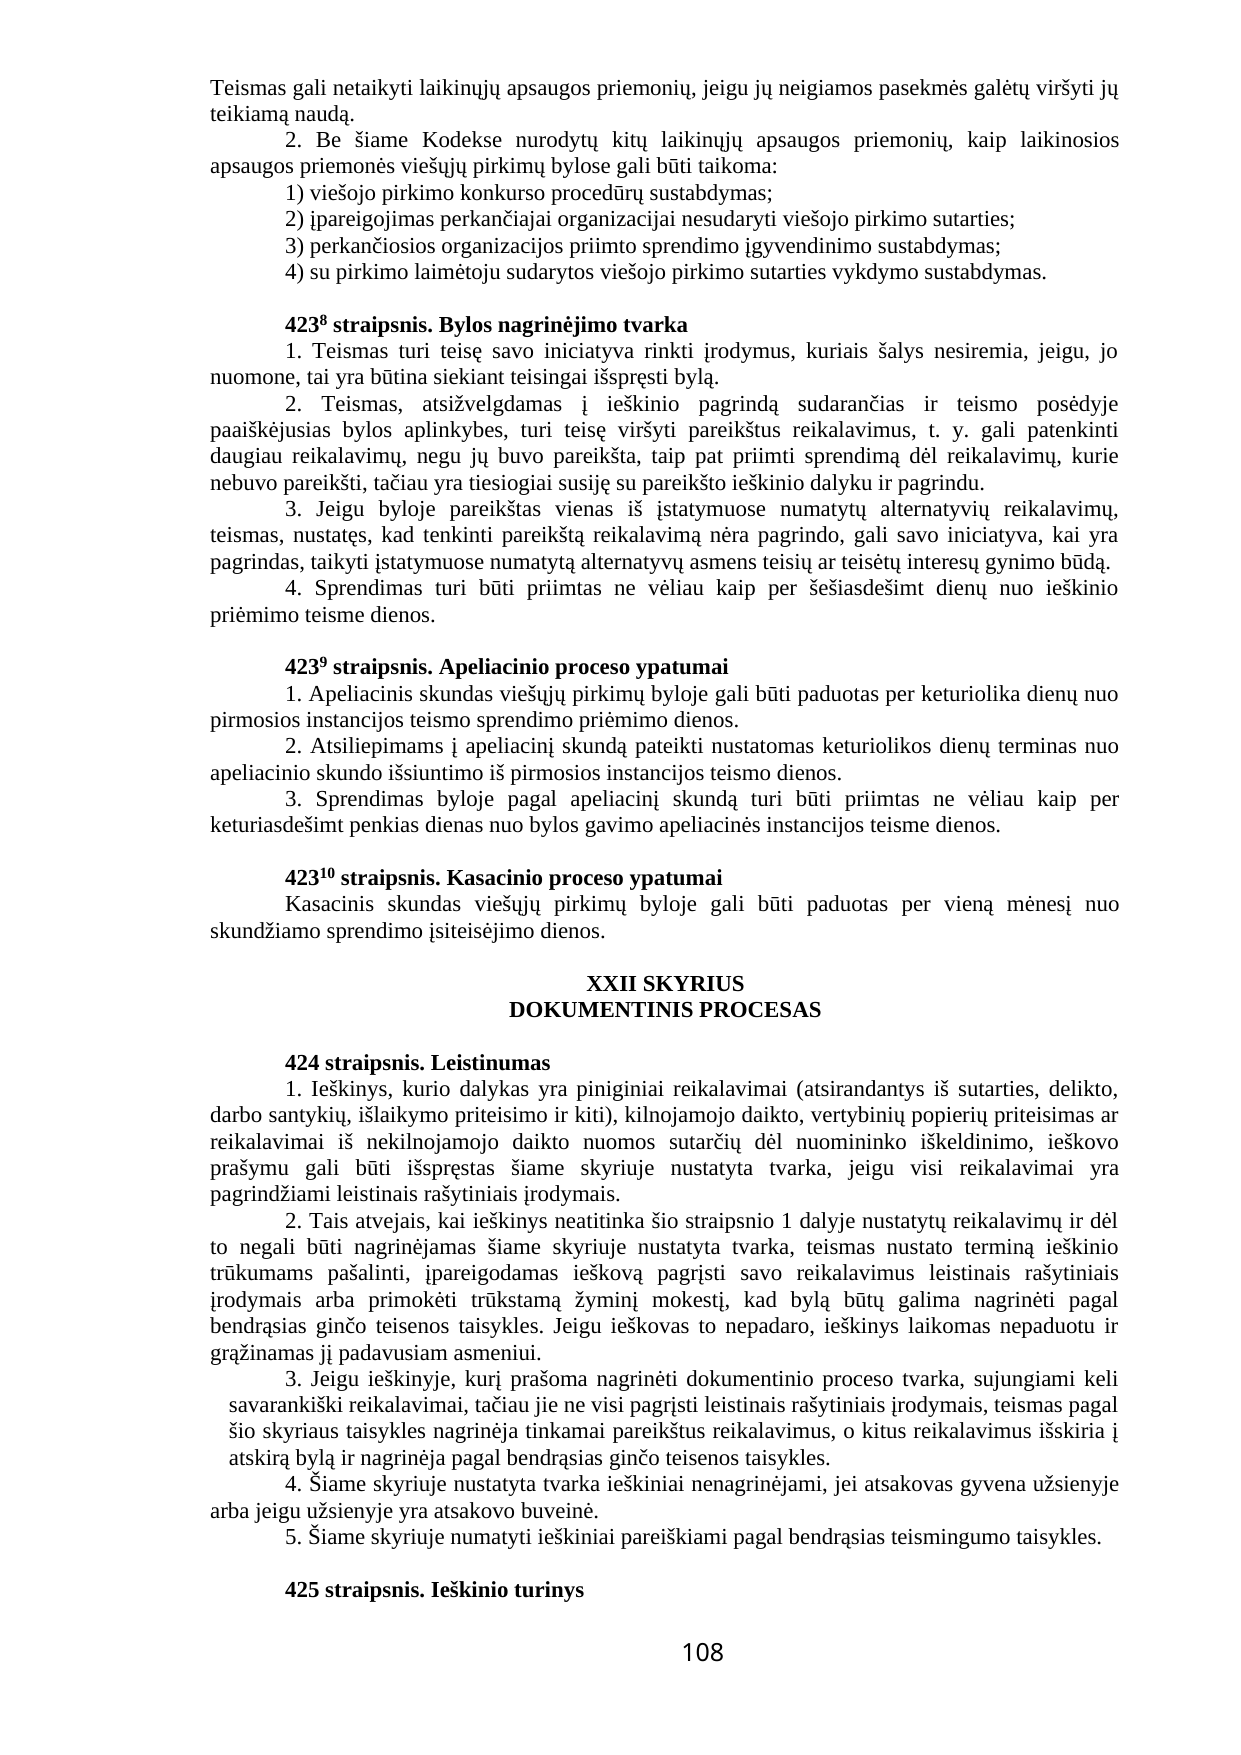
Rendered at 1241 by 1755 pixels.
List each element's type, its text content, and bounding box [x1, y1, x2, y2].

subtitle XXII SKYRIUS [210, 969, 1120, 996]
text 2. Tais atvejais, kai ieškinys neatitinka šio straipsnio 1 dalyje nustatytų reikalavimų ir dėl to negali būti nagrinėjamas šiame skyriuje nustatyta tvarka, teismas nustato terminą ieškinio trūkumams pašalinti, įpareigodamas ieškovą pagrįsti savo reikalavimus leistinais rašytiniais įrodymais arba primokėti trūkstamą žyminį mokestį, kad bylą būtų galima nagrinėti pagal bendrąsias ginčo teisenos taisykles. Jeigu ieškovas to nepadaro, ieškinys laikomas nepaduotu ir grąžinamas jį padavusiam asmeniui. [210, 1207, 1120, 1365]
text 2. Be šiame Kodekse nurodytų kitų laikinųjų apsaugos priemonių, kaip laikinosios apsaugos priemonės viešųjų pirkimų bylose gali būti taikoma: [210, 126, 1120, 179]
text 2. Atsiliepimams į apeliacinį skundą pateikti nustatomas keturiolikos dienų terminas nuo apeliacinio skundo išsiuntimo iš pirmosios instancijos teismo dienos. [210, 732, 1120, 785]
text 5. Šiame skyriuje numatyti ieškiniai pareiškiami pagal bendrąsias teismingumo taisykles. [210, 1523, 1120, 1549]
text 1) viešojo pirkimo konkurso procedūrų sustabdymas; [210, 179, 1120, 205]
text 4) su pirkimo laimėtoju sudarytos viešojo pirkimo sutarties vykdymo sustabdymas. [210, 258, 1120, 284]
text Kasacinis skundas viešųjų pirkimų byloje gali būti paduotas per vieną mėnesį nuo skundžiamo sprendimo įsiteisėjimo dienos. [210, 891, 1120, 943]
text 4. Sprendimas turi būti priimtas ne vėliau kaip per šešiasdešimt dienų nuo ieškinio priėmimo teisme dienos. [210, 574, 1120, 627]
text 2. Teismas, atsižvelgdamas į ieškinio pagrindą sudarančias ir teismo posėdyje paaiškėjusias bylos aplinkybes, turi teisę viršyti pareikštus reikalavimus, t. y. gali patenkinti daugiau reikalavimų, negu jų buvo pareikšta, taip pat priimti sprendimą dėl reikalavimų, kurie nebuvo pareikšti, tačiau yra tiesiogiai susiję su pareikšto ieškinio dalyku ir pagrindu. [210, 390, 1120, 495]
text 4238 straipsnis. Bylos nagrinėjimo tvarka [210, 311, 1120, 337]
text 3) perkančiosios organizacijos priimto sprendimo įgyvendinimo sustabdymas; [210, 232, 1120, 258]
text 4239 straipsnis. Apeliacinio proceso ypatumai [210, 653, 1120, 680]
subtitle dokumentinis procesas [210, 996, 1120, 1022]
text 424 straipsnis. Leistinumas [210, 1049, 1120, 1075]
text 425 straipsnis. Ieškinio turinys [210, 1576, 1120, 1602]
text 42310 straipsnis. Kasacinio proceso ypatumai [210, 864, 1120, 891]
text 1. Ieškinys, kurio dalykas yra piniginiai reikalavimai (atsirandantys iš sutarties, delikto, darbo santykių, išlaikymo priteisimo ir kiti), kilnojamojo daikto, vertybinių popierių priteisimas ar reikalavimai iš nekilnojamojo daikto nuomos sutarčių dėl nuomininko iškeldinimo, ieškovo prašymu gali būti išspręstas šiame skyriuje nustatyta tvarka, jeigu visi reikalavimai yra pagrindžiami leistinais rašytiniais įrodymais. [210, 1075, 1120, 1207]
text 4. Šiame skyriuje nustatyta tvarka ieškiniai nenagrinėjami, jei atsakovas gyvena užsienyje arba jeigu užsienyje yra atsakovo buveinė. [210, 1470, 1120, 1523]
text 1. Apeliacinis skundas viešųjų pirkimų byloje gali būti paduotas per keturiolika dienų nuo pirmosios instancijos teismo sprendimo priėmimo dienos. [210, 680, 1120, 732]
text 3. Jeigu ieškinyje, kurį prašoma nagrinėti dokumentinio proceso tvarka, sujungiami keli savarankiški reikalavimai, tačiau jie ne visi pagrįsti leistinais rašytiniais įrodymais, teismas pagal šio skyriaus taisykles nagrinėja tinkamai pareikštus reikalavimus, o kitus reikalavimus išskiria į atskirą bylą ir nagrinėja pagal bendrąsias ginčo teisenos taisykles. [229, 1365, 1120, 1470]
text 1. Teismas turi teisę savo iniciatyva rinkti įrodymus, kuriais šalys nesiremia, jeigu, jo nuomone, tai yra būtina siekiant teisingai išspręsti bylą. [210, 337, 1120, 390]
text 3. Sprendimas byloje pagal apeliacinį skundą turi būti priimtas ne vėliau kaip per keturiasdešimt penkias dienas nuo bylos gavimo apeliacinės instancijos teisme dienos. [210, 785, 1120, 838]
text Teismas gali netaikyti laikinųjų apsaugos priemonių, jeigu jų neigiamos pasekmės galėtų viršyti jų teikiamą naudą. [210, 73, 1120, 126]
text 3. Jeigu byloje pareikštas vienas iš įstatymuose numatytų alternatyvių reikalavimų, teismas, nustatęs, kad tenkinti pareikštą reikalavimą nėra pagrindo, gali savo iniciatyva, kai yra pagrindas, taikyti įstatymuose numatytą alternatyvų asmens teisių ar teisėtų interesų gynimo būdą. [210, 495, 1120, 574]
text 2) įpareigojimas perkančiajai organizacijai nesudaryti viešojo pirkimo sutarties; [210, 205, 1120, 232]
